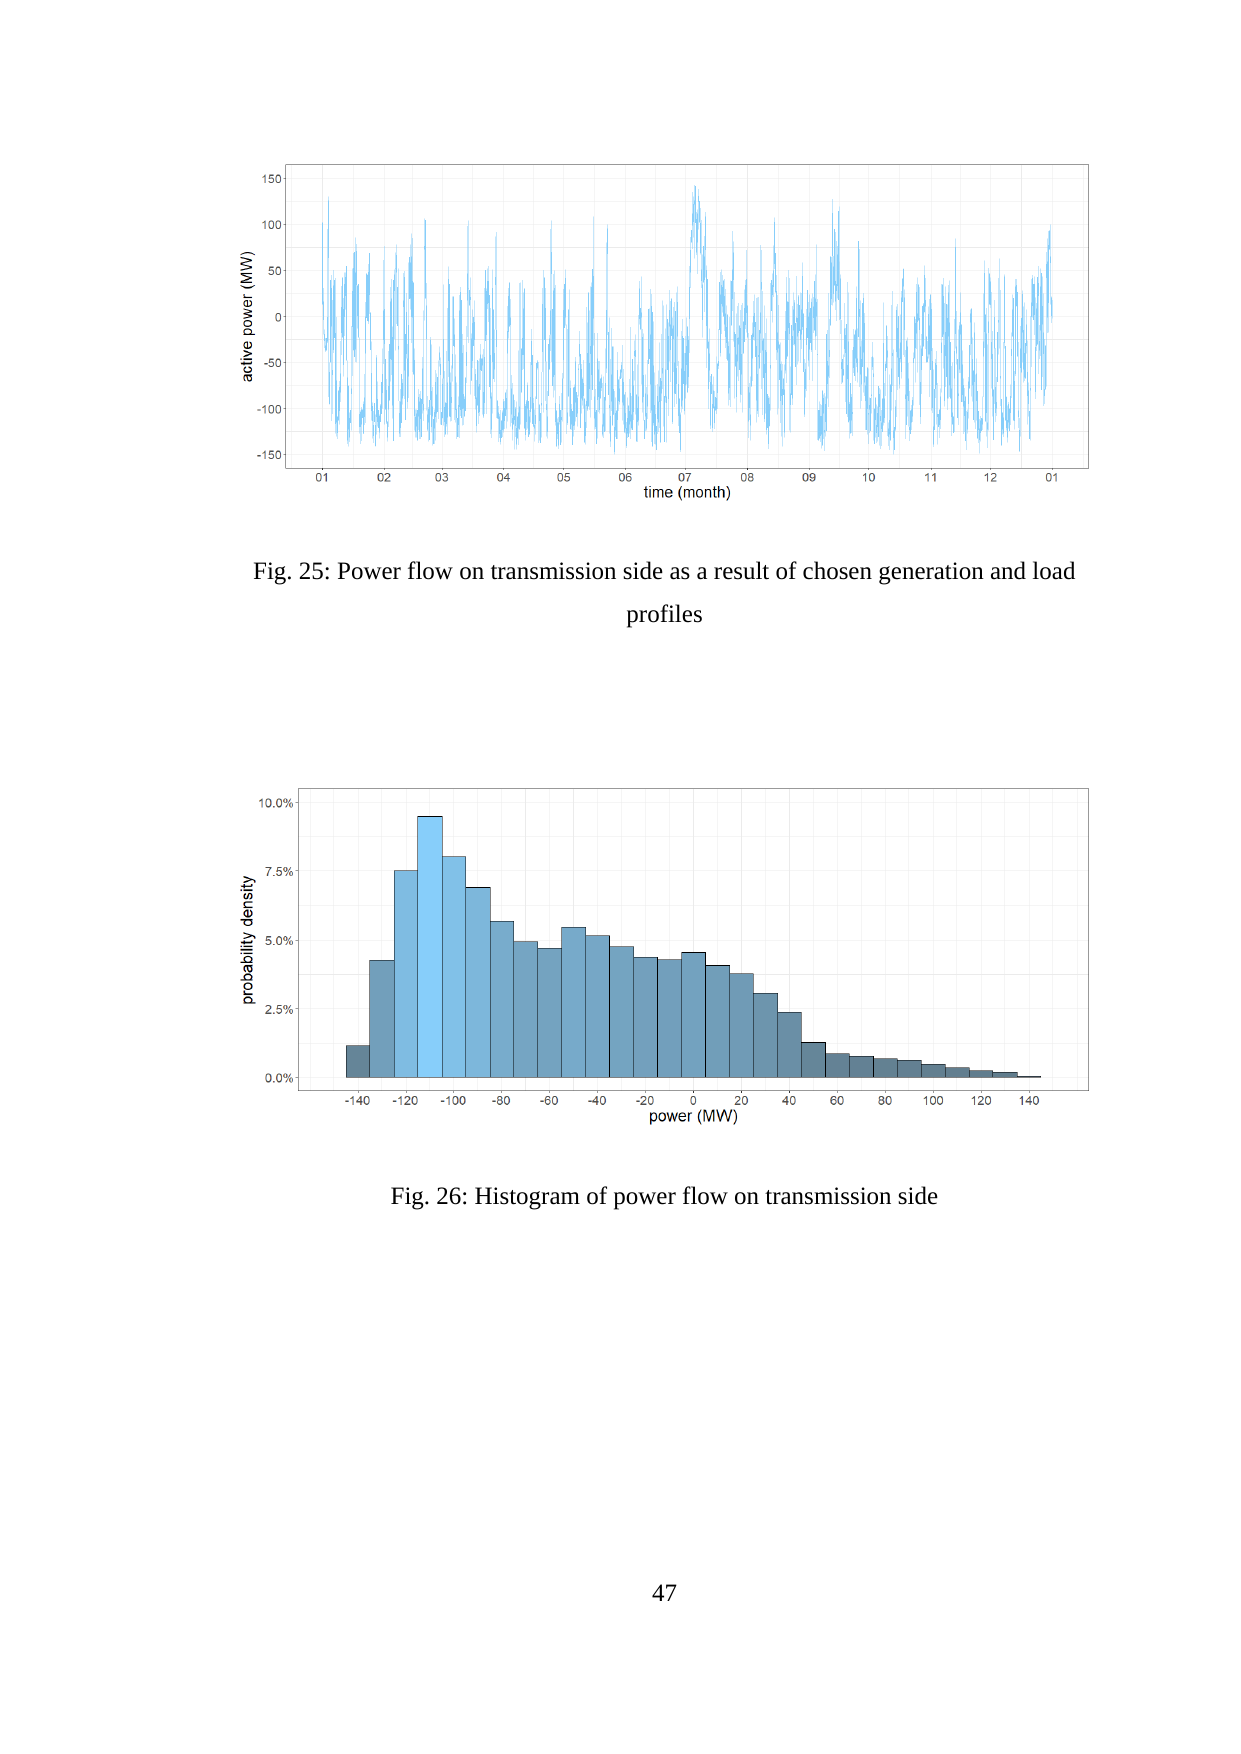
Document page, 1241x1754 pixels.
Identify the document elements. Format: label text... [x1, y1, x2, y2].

picture [236, 784, 1093, 1127]
text Fig. 25: Power flow on transmission side as a result of chosen generation and load profiles [236, 556, 1093, 628]
picture [236, 160, 1093, 503]
text Fig. 26: Histogram of power flow on transmission side [236, 1181, 1093, 1209]
